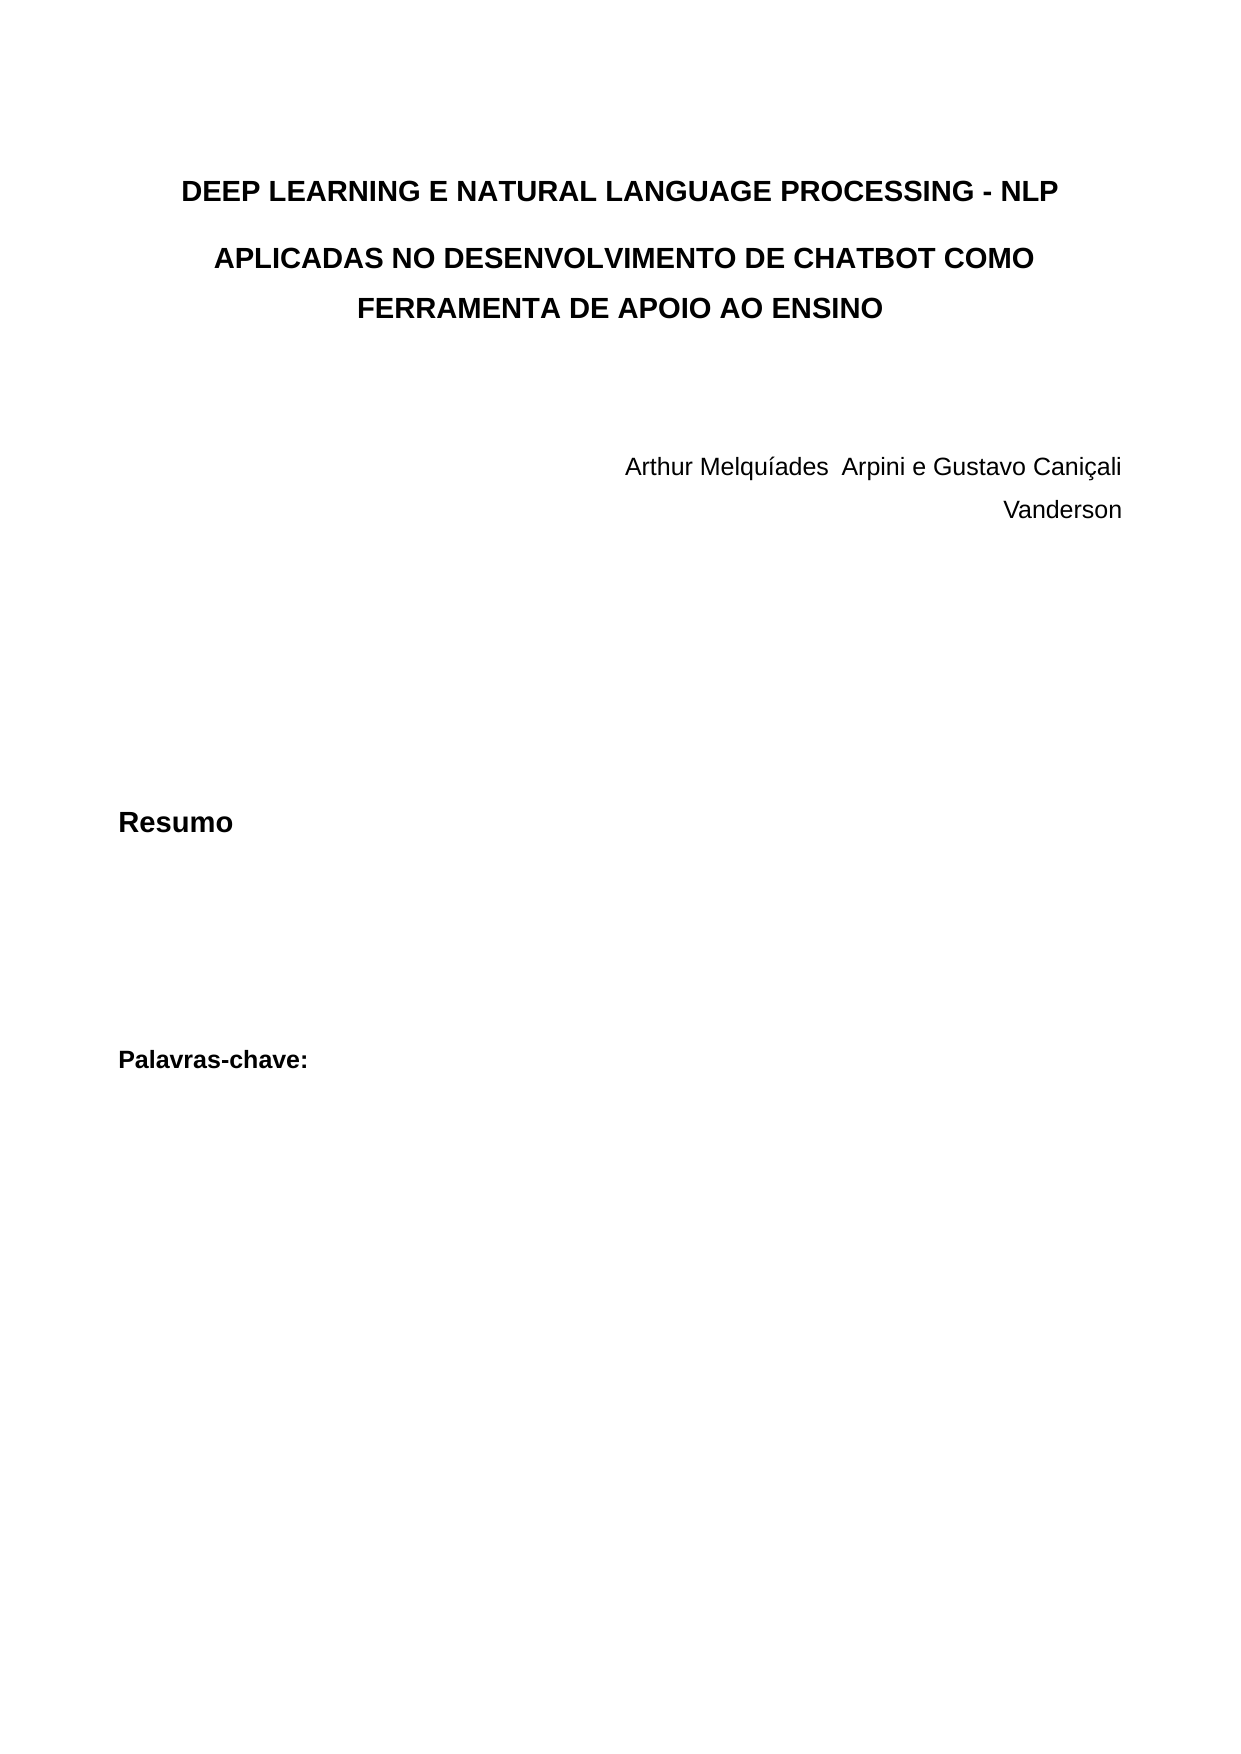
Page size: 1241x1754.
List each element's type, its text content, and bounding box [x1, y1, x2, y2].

text APLICADAS NO DESENVOLVIMENTO DE CHATBOT COMO FERRAMENTA DE APOIO AO ENSINO [118, 241, 1122, 324]
text Vanderson [118, 494, 1122, 523]
text Resumo [118, 805, 1122, 839]
text Palavras-chave: [118, 1045, 1122, 1073]
text DEEP LEARNING E NATURAL LANGUAGE PROCESSING - NLP [118, 174, 1122, 207]
text Arthur Melquíades Arpini e Gustavo Caniçali [118, 451, 1122, 480]
